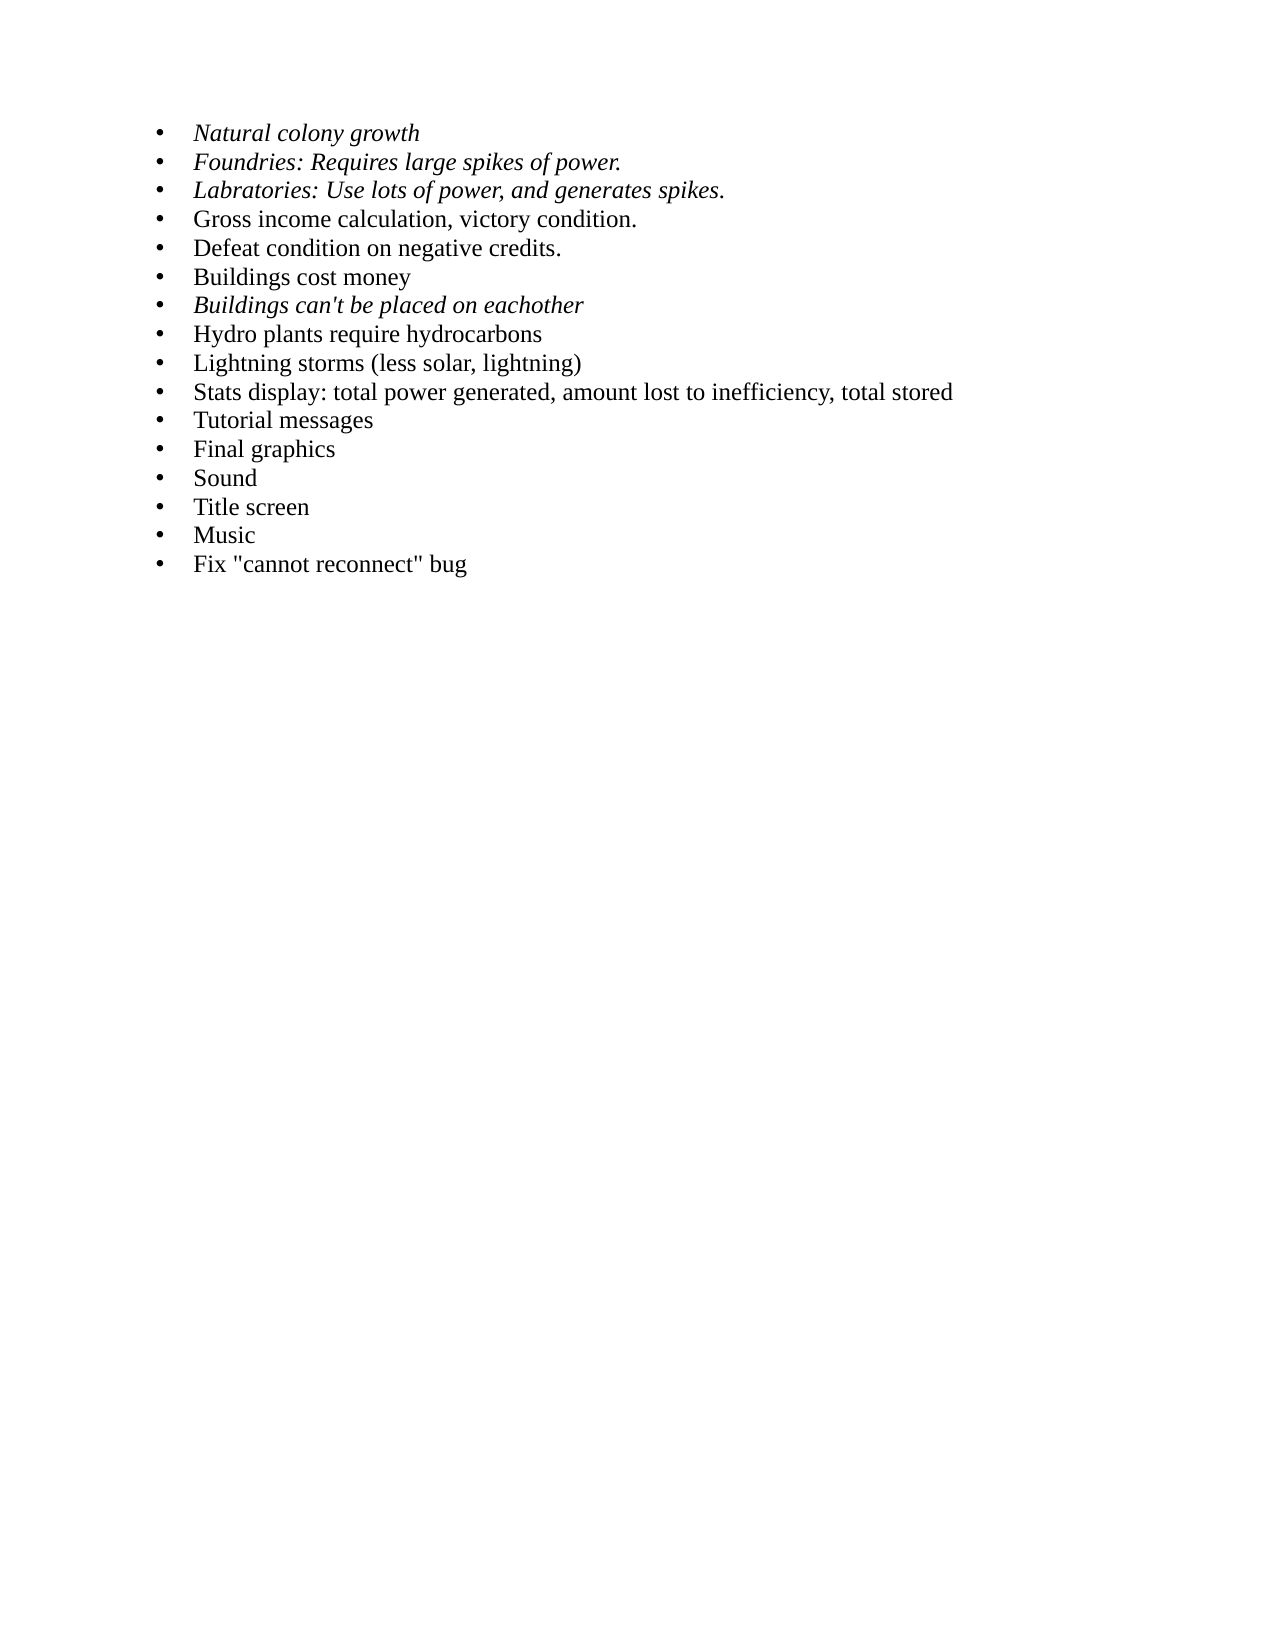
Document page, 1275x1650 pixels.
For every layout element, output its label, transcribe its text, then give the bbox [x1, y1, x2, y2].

list Hydro plants require hydrocarbons [156, 319, 1157, 348]
list Final graphics [156, 434, 1157, 463]
list Tutorial messages [156, 406, 1157, 434]
list Defeat condition on negative credits. [156, 233, 1157, 262]
list Buildings can't be placed on eachother [156, 291, 1157, 319]
list Stats display: total power generated, amount lost to inefficiency, total stored [156, 377, 1157, 406]
list Fix "cannot reconnect" bug [156, 549, 1157, 578]
list Foundries: Requires large spikes of power. [156, 147, 1157, 176]
list Labratories: Use lots of power, and generates spikes. [156, 176, 1157, 204]
list Lightning storms (less solar, lightning) [156, 348, 1157, 377]
list Title screen [156, 492, 1157, 521]
list Gross income calculation, victory condition. [156, 204, 1157, 233]
list Music [156, 521, 1157, 549]
list Buildings cost money [156, 262, 1157, 291]
list Sound [156, 463, 1157, 492]
list Natural colony growth [156, 118, 1157, 147]
